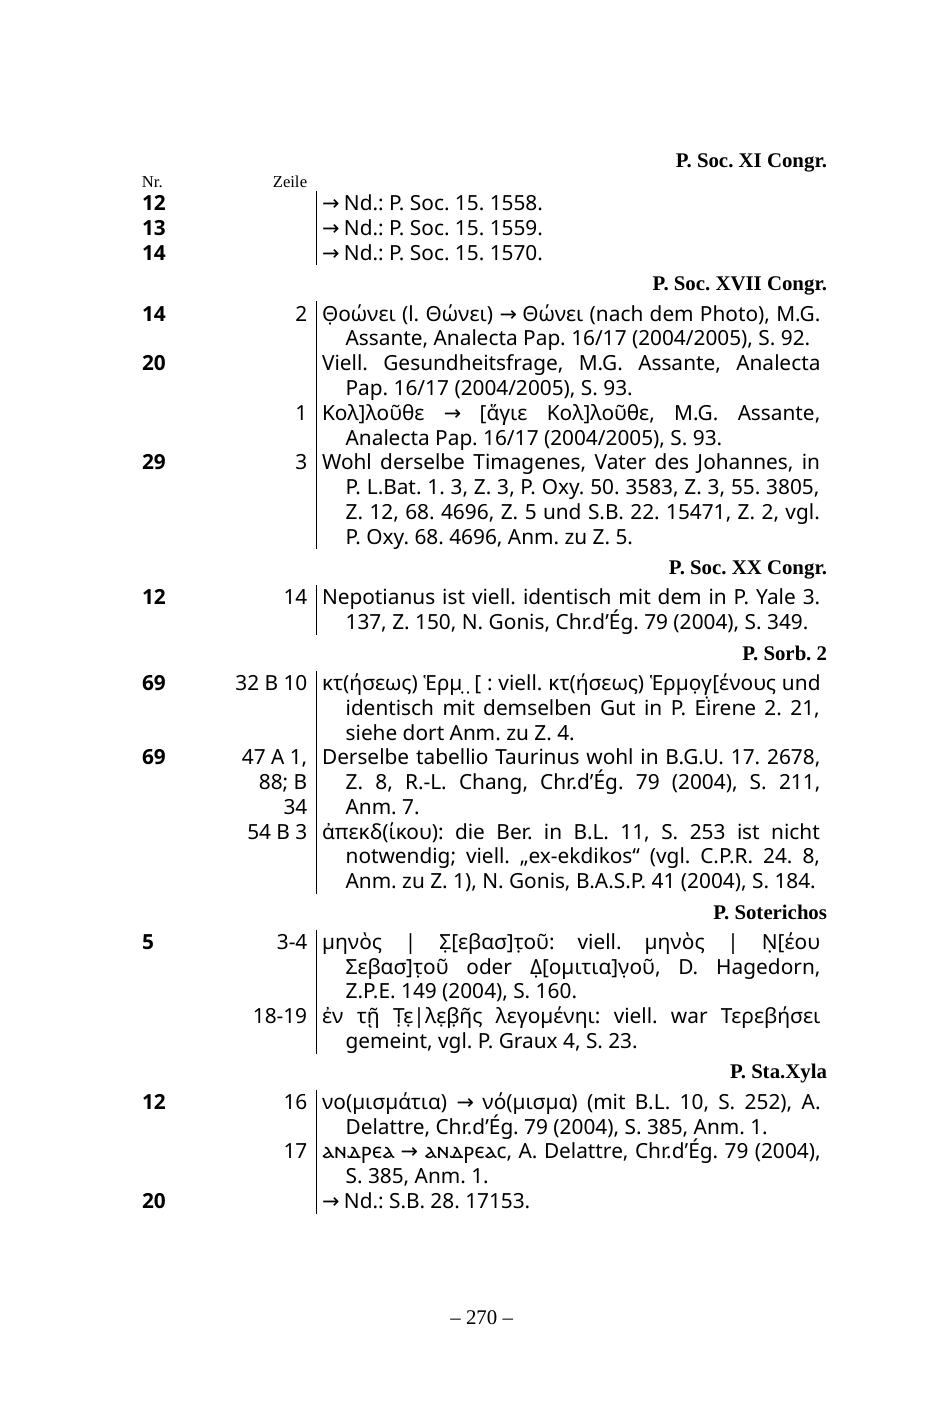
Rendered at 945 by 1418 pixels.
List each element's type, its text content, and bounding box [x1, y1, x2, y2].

subtitle P. Soc. XX Congr. [136, 555, 827, 579]
table_header νο(μισμάτια) → νό(μισμα) (mit B.L. 10, S. 252), A. Delattre, Chr.d’Ég. 79 (2004), S. 385, Anm. 1. [317, 1090, 827, 1139]
table_cell 20 [136, 1189, 316, 1213]
table_cell Derselbe tabellio Taurinus wohl in B.G.U. 17. 2678, Z. 8, R.-L. Chang, Chr.d’Ég. 79 (2004), S. 211, Anm. 7. [317, 745, 827, 819]
table_cell → Nd.: P. Soc. 15. 1559. [317, 216, 827, 240]
table_cell 12 [136, 191, 316, 216]
table_cell 1 [136, 400, 316, 450]
table_header 16 [224, 1090, 316, 1139]
table_cell ⲁⲛⲇⲣⲉⲁ → ⲁⲛⲇⲣⲉⲁⲥ, A. Delattre, Chr.d’Ég. 79 (2004), S. 385, Anm. 1. [317, 1139, 827, 1189]
table_cell 20 [136, 351, 316, 400]
table_cell → Nd.: P. Soc. 15. 1558. [317, 191, 827, 216]
table_cell 54 B 3 [136, 819, 316, 894]
table_cell 13 [136, 216, 316, 240]
table_header 32 Β 10 [224, 671, 316, 745]
table_cell ἀπεκδ(ίκου): die Ber. in B.L. 11, S. 253 ist nicht notwendig; viell. „ex-ekdikos“ (vgl. C.P.R. 24. 8, Anm. zu Z. 1), N. Gonis, B.A.S.P. 41 (2004), S. 184. [317, 819, 827, 894]
table_header 2 [224, 301, 316, 351]
table_header 5 [136, 930, 224, 1004]
table_header 12 [136, 585, 224, 634]
table_header μηνὸς | Σ̣[εβασ]τ̣οῦ: viell. μηνὸς | Ν̣[έου Σεβασ]τ̣οῦ oder Δ̣[ομιτια]ν̣οῦ, D. Hagedorn, Z.P.E. 149 (2004), S. 160. [317, 930, 827, 1004]
table_header 12 [136, 1090, 224, 1139]
table_header 14 [224, 585, 316, 634]
table_cell 69 [136, 745, 224, 819]
table_cell 3 [224, 450, 316, 549]
subtitle P. Soterichos [136, 899, 827, 924]
table_cell → Nd.: S.B. 28. 17153. [317, 1189, 827, 1213]
table_header Θ̣οώνει (l. Θώνει) → Θώνει (nach dem Photo), M.G. Assante, Analecta Pap. 16/17 (2004/2005), S. 92. [317, 301, 827, 351]
table_header 69 [136, 671, 224, 745]
subtitle P. Sta.Xyla [136, 1059, 827, 1083]
table_cell → Nd.: P. Soc. 15. 1570. [317, 240, 827, 265]
table_cell 17 [136, 1139, 316, 1189]
subtitle P. Sorb. 2 [136, 641, 827, 664]
table_header Nepotianus ist viell. identisch mit dem in P. Yale 3. 137, Z. 150, N. Gonis, Chr.d’Ég. 79 (2004), S. 349. [317, 585, 827, 634]
table_header 3-4 [224, 930, 316, 1004]
table_cell ἐν τῇ Τ̣ε̣|λε̣β̣ῆς λεγομένηι: viell. war Τερεβήσει gemeint, vgl. P. Graux 4, S. 23. [317, 1004, 827, 1053]
table_cell 29 [136, 450, 224, 549]
table_cell 14 [136, 240, 316, 265]
table_cell Viell. Gesundheitsfrage, M.G. Assante, Analecta Pap. 16/17 (2004/2005), S. 93. [317, 351, 827, 400]
table_cell 47 A 1, 88; B 34 [224, 745, 316, 819]
table_cell Wohl derselbe Timagenes, Vater des Johannes, in P. L.Bat. 1. 3, Z. 3, P. Oxy. 50. 3583, Z. 3, 55. 3805, Z. 12, 68. 4696, Z. 5 und S.B. 22. 15471, Z. 2, vgl. P. Oxy. 68. 4696, Anm. zu Z. 5. [317, 450, 827, 549]
table_cell 18-19 [136, 1004, 316, 1053]
table_cell Κολ]λοῦθε → [ἅγιε Κολ]λοῦθε, M.G. Assante, Analecta Pap. 16/17 (2004/2005), S. 93. [317, 400, 827, 450]
table_header κτ(ήσεως) Ἑρμ ̣ ̣[ : viell. κτ(ήσεως) Ἑρμο̣γ̣[ένους und identisch mit demselben Gut in P. Eirene 2. 21, siehe dort Anm. zu Z. 4. [317, 671, 827, 745]
subtitle P. Soc. XVII Congr. [136, 271, 827, 295]
table_header 14 [136, 301, 224, 351]
